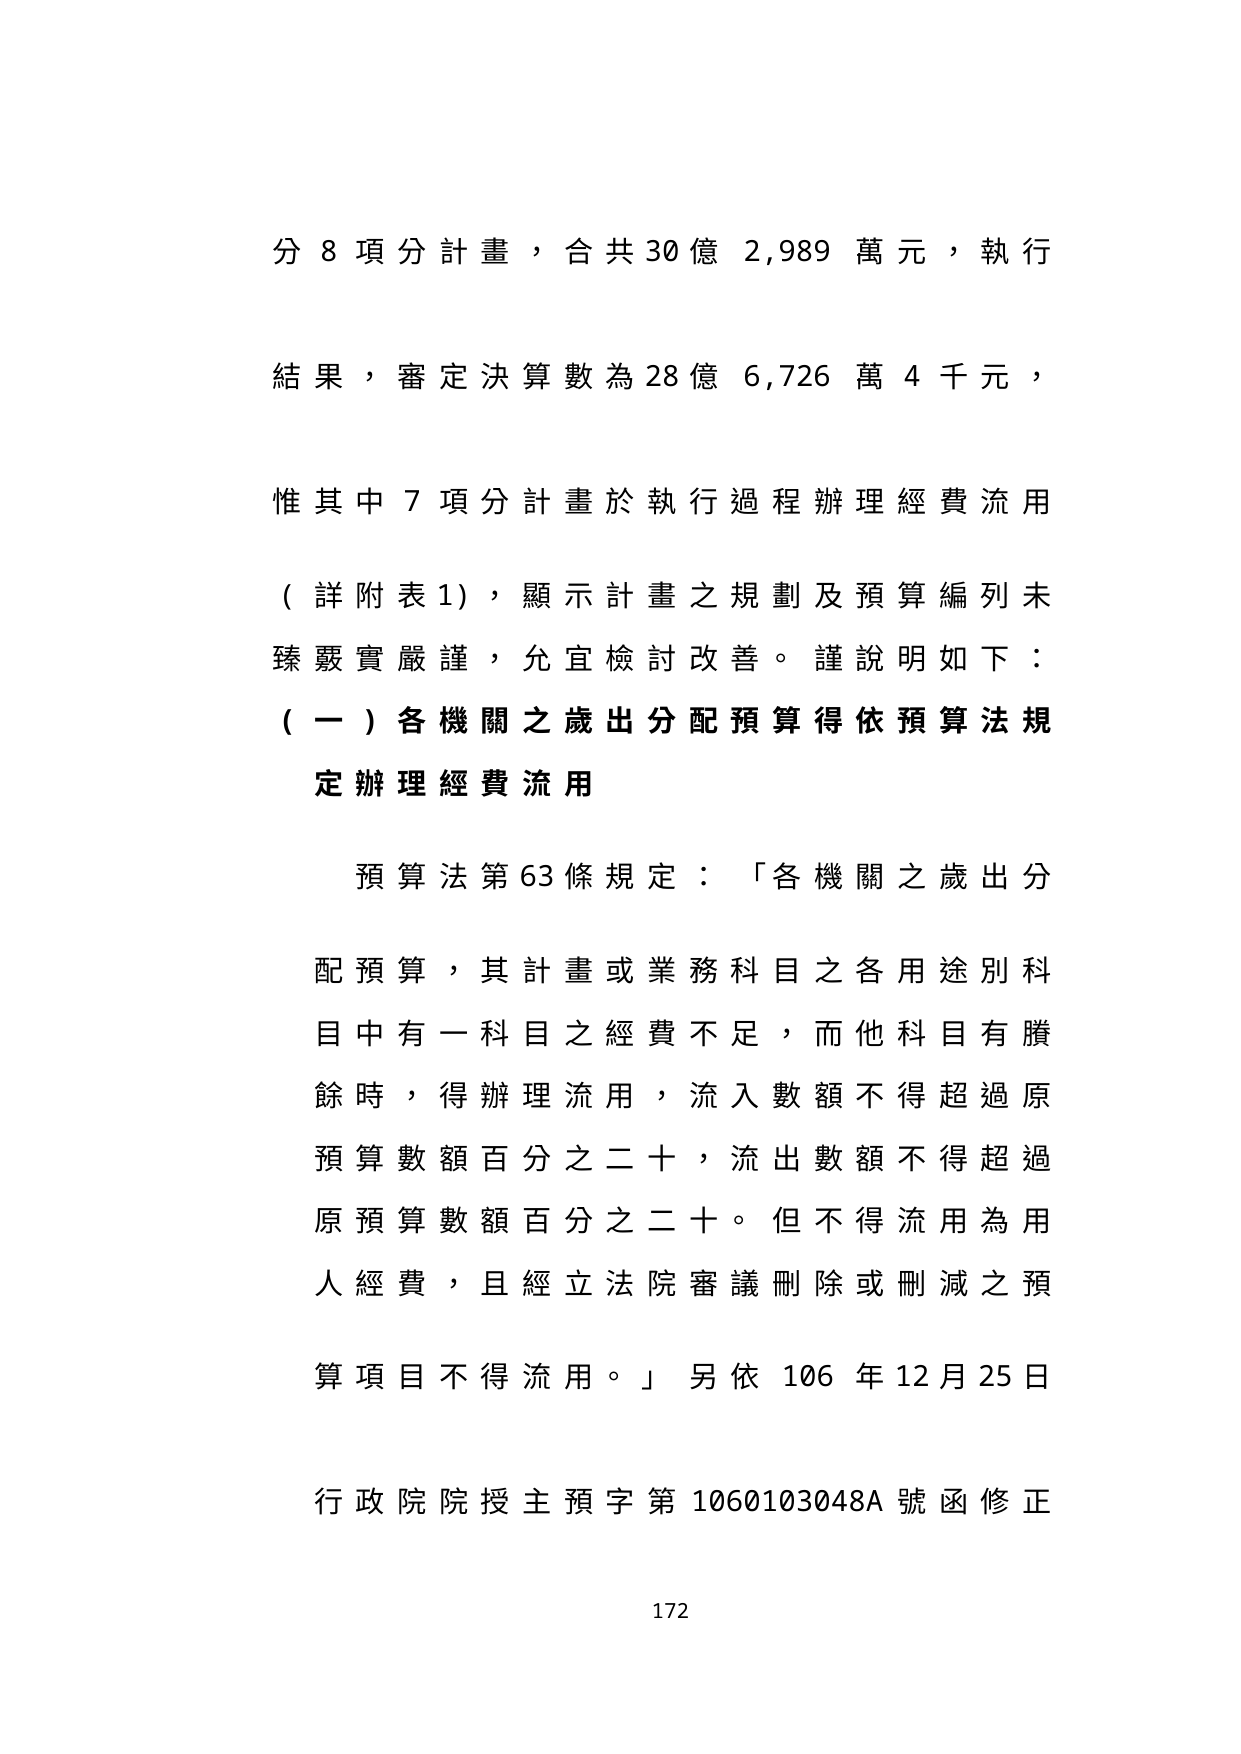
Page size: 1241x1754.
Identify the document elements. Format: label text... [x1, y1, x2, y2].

text 預算法第63條規定：「各機關之歲出分配預算，其計畫或業務科目之各用途別科目中有一科目之經費不足，而他科目有賸餘時，得辦理流用，流入數額不得超過原預算數額百分之二十，流出數額不得超過原預算數額百分之二十。但不得流用為用人經費，且經立法院審議刪除或刪減之預算項目不得流用。」另依106年12月25日行政院院授主預字第1060103048A號函修正 [271, 802, 1058, 1552]
text 分8項分計畫，合共30億2,989萬元，執行結果，審定決算數為28億6,726萬4千元，惟其中7項分計畫於執行過程辦理經費流用(詳附表1)，顯示計畫之規劃及預算編列未臻覈實嚴謹，允宜檢討改善。謹說明如下： [242, 177, 1058, 677]
text (一)各機關之歲出分配預算得依預算法規定辦理經費流用 [242, 677, 1058, 802]
